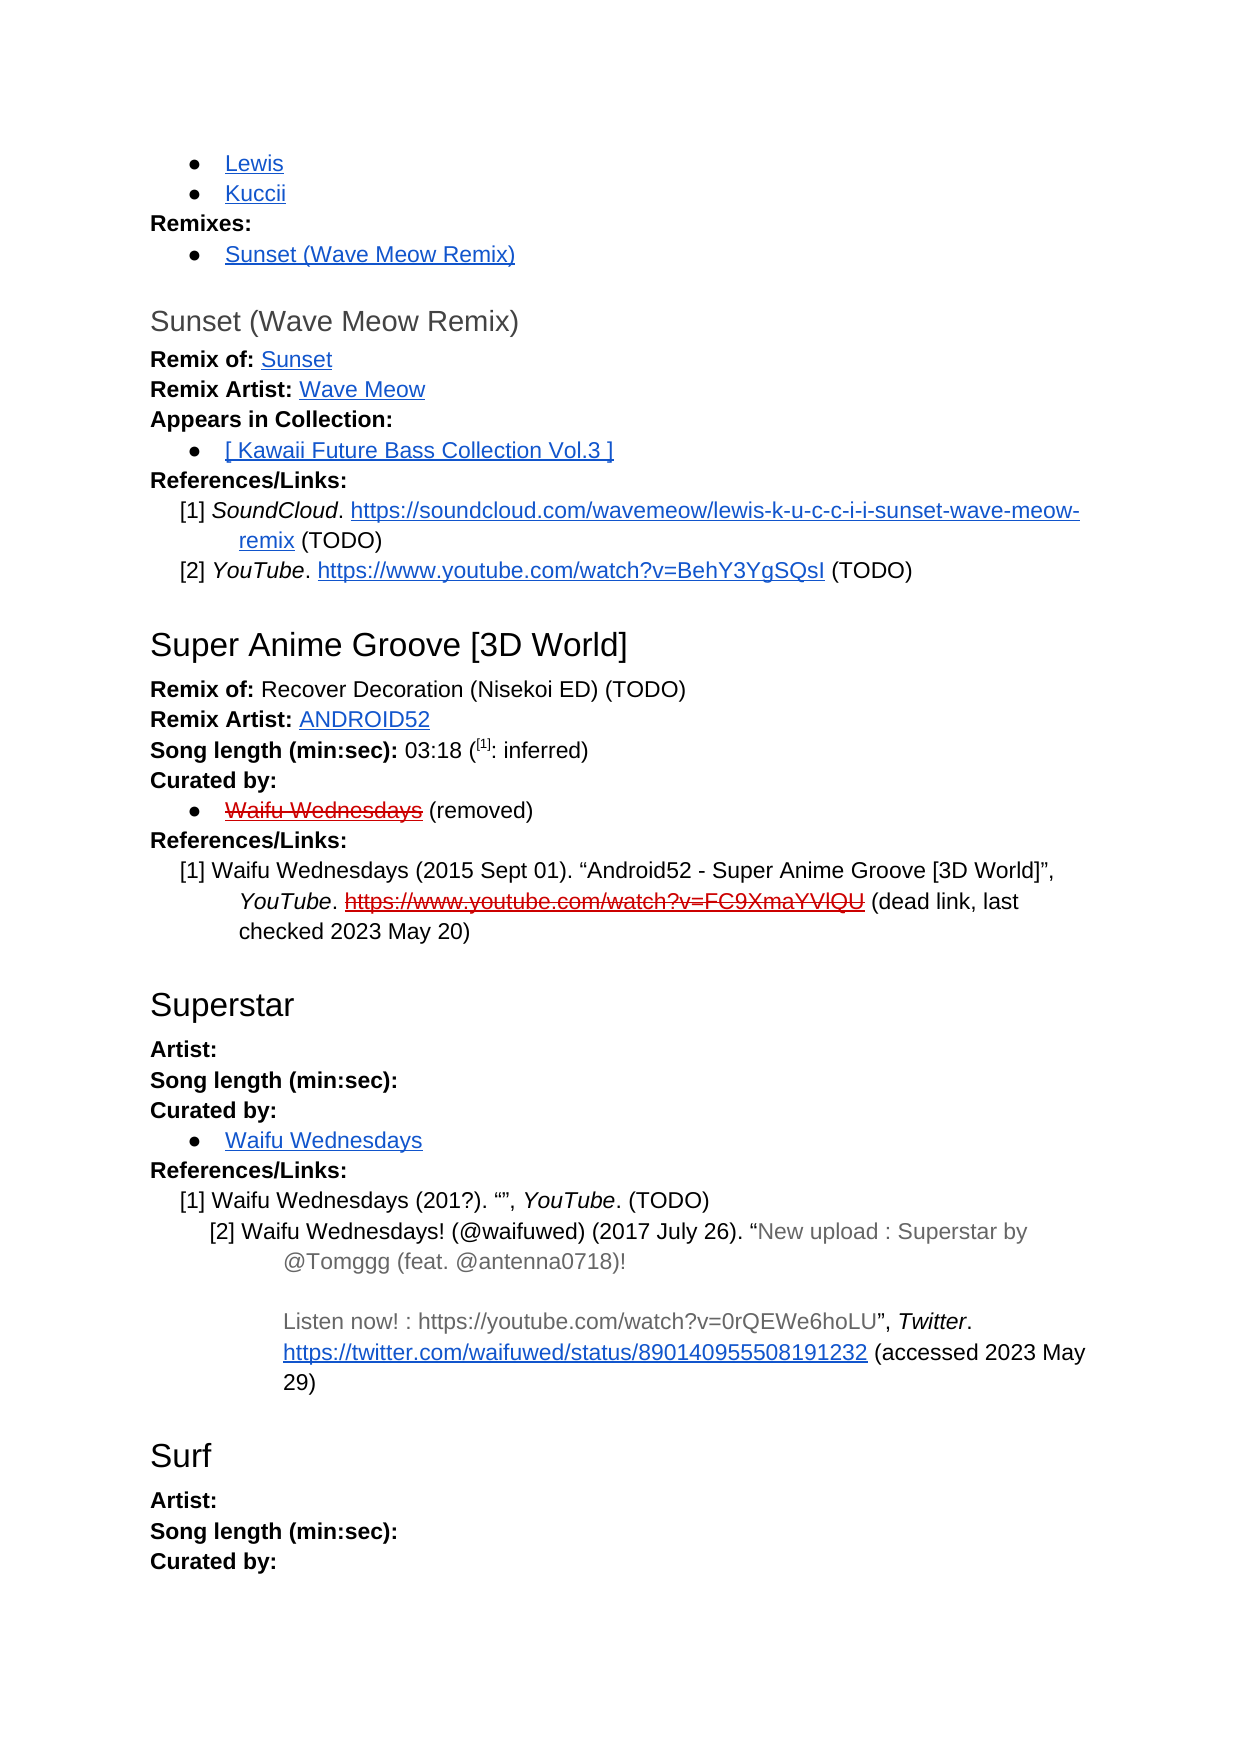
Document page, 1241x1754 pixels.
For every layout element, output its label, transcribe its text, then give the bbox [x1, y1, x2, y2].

list [ Kawaii Future Bass Collection Vol.3 ] [187, 437, 1090, 463]
text Curated by: [150, 1097, 1090, 1123]
text [2] Waifu Wednesdays! (@waifuwed) (2017 July 26). “New upload : Superstar by @Tomggg (feat. @antenna0718)! Listen now! : https://youtube.com/watch?v=0rQEWe6hoLU”, Twitter. https://twitter.com/waifuwed/status/890140955508191232 (accessed 2023 May 29) [209, 1218, 1090, 1395]
text [1] SoundCloud. https://soundcloud.com/wavemeow/lewis-k-u-c-c-i-i-sunset-wave-meow-remix (TODO) [179, 497, 1090, 554]
text Appears in Collection: [150, 406, 1090, 433]
text Remix Artist: ANDROID52 [150, 706, 1090, 733]
text Song length (min:sec): 03:18 ([1]: inferred) [150, 737, 1090, 763]
text [2] YouTube. https://www.youtube.com/watch?v=BehY3YgSQsI (TODO) [179, 557, 1090, 584]
text References/Links: [150, 827, 1090, 853]
subtitle Super Anime Groove [3D World] [150, 625, 1090, 664]
text [1] Waifu Wednesdays (2015 Sept 01). “Android52 - Super Anime Groove [3D World]”, YouTube. https://www.youtube.com/watch?v=FC9XmaYVlQU (dead link, last checked 2023 May 20) [179, 857, 1090, 944]
text Curated by: [150, 1548, 1090, 1574]
text Remix Artist: Wave Meow [150, 376, 1090, 403]
text [1] Waifu Wednesdays (201?). “”, YouTube. (TODO) [179, 1187, 1090, 1214]
text Remixes: [150, 210, 1090, 237]
text Remix of: Recover Decoration (Nisekoi ED) (TODO) [150, 676, 1090, 702]
list Lewis [187, 150, 1090, 176]
text Remix of: Sunset [150, 346, 1090, 372]
subtitle Surf [150, 1436, 1090, 1475]
text Song length (min:sec): [150, 1518, 1090, 1544]
list Waifu Wednesdays (removed) [187, 797, 1090, 823]
text References/Links: [150, 1157, 1090, 1184]
list Sunset (Wave Meow Remix) [187, 241, 1090, 267]
subtitle Sunset (Wave Meow Remix) [150, 304, 1090, 338]
text Artist: [150, 1036, 1090, 1063]
text Artist: [150, 1487, 1090, 1514]
list Waifu Wednesdays [187, 1127, 1090, 1153]
list Kuccii [187, 180, 1090, 207]
subtitle Superstar [150, 986, 1090, 1024]
text References/Links: [150, 467, 1090, 493]
text Song length (min:sec): [150, 1067, 1090, 1093]
text Curated by: [150, 767, 1090, 793]
